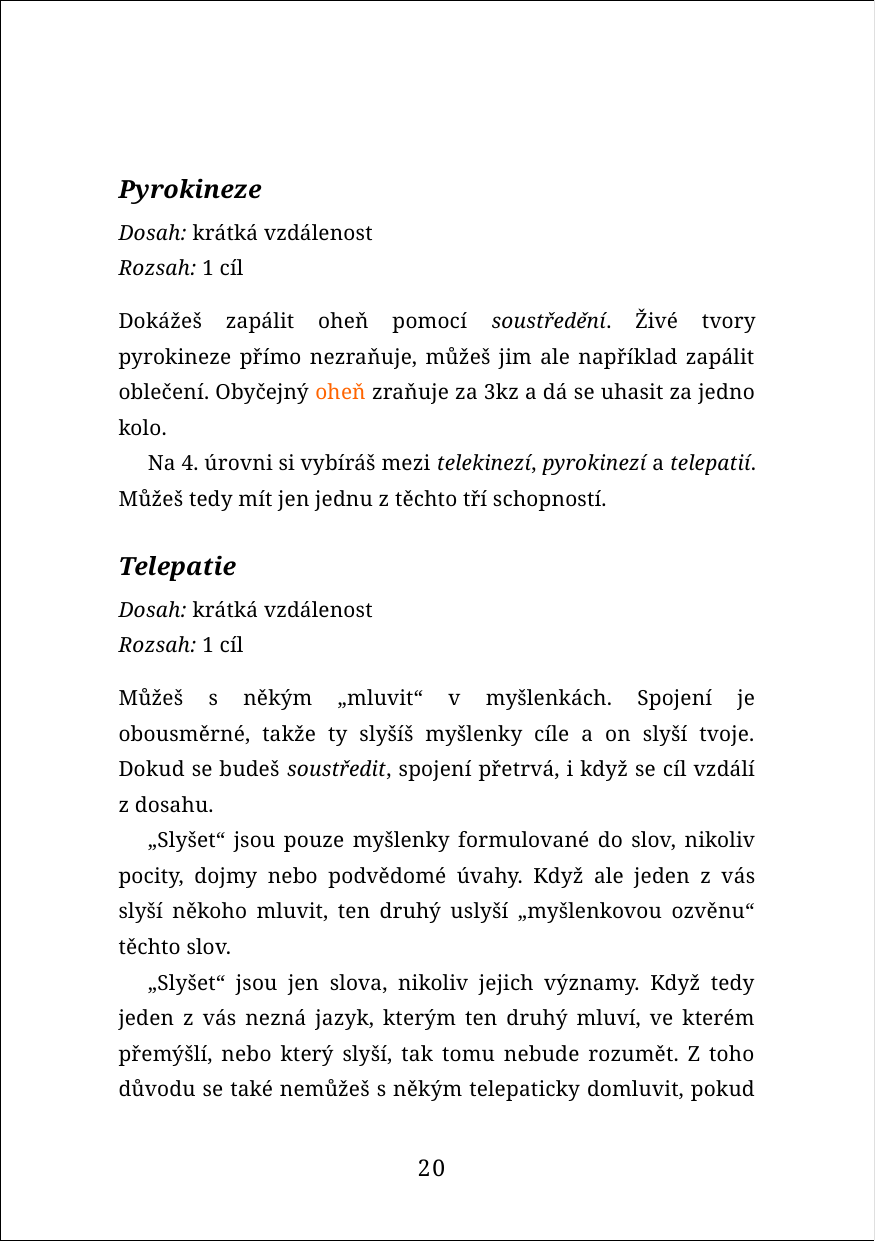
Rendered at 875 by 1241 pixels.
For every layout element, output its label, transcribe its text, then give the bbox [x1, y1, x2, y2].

text Dosah: krátká vzdálenost Rozsah: 1 cíl [118, 595, 756, 659]
text Můžeš s někým „mluvit“ v myšlenkách. Spojení je obousměrné, takže ty slyšíš myšlenky cíle a on slyší tvoje. Dokud se budeš soustředit, spojení přetrvá, i když se cíl vzdálí z dosahu. „Slyšet“ jsou pouze myšlenky formulované do slov, nikoliv pocity, dojmy nebo podvědomé úvahy. Když ale jeden z vás slyší někoho mluvit, ten druhý uslyší „myšlenkovou ozvěnu“ těchto slov. „Slyšet“ jsou jen slova, nikoliv jejich významy. Když tedy jeden z vás nezná jazyk, kterým ten druhý mluví, ve kterém přemýšlí, nebo který slyší, tak tomu nebude rozumět. Z toho důvodu se také nemůžeš s někým telepaticky domluvit, pokud [118, 683, 756, 1103]
subtitle Pyrokineze [118, 172, 756, 206]
text Dokážeš zapálit oheň pomocí soustředění. Živé tvory pyrokineze přímo nezraňuje, můžeš jim ale například zapálit oblečení. Obyčejný oheň zraňuje za 3kz a dá se uhasit za jedno kolo. Na 4. úrovni si vybíráš mezi telekinezí, pyrokinezí a telepatií. Můžeš tedy mít jen jednu z těchto tří schopností. [118, 306, 756, 512]
subtitle Telepatie [118, 549, 756, 583]
text Dosah: krátká vzdálenost Rozsah: 1 cíl [118, 218, 756, 282]
